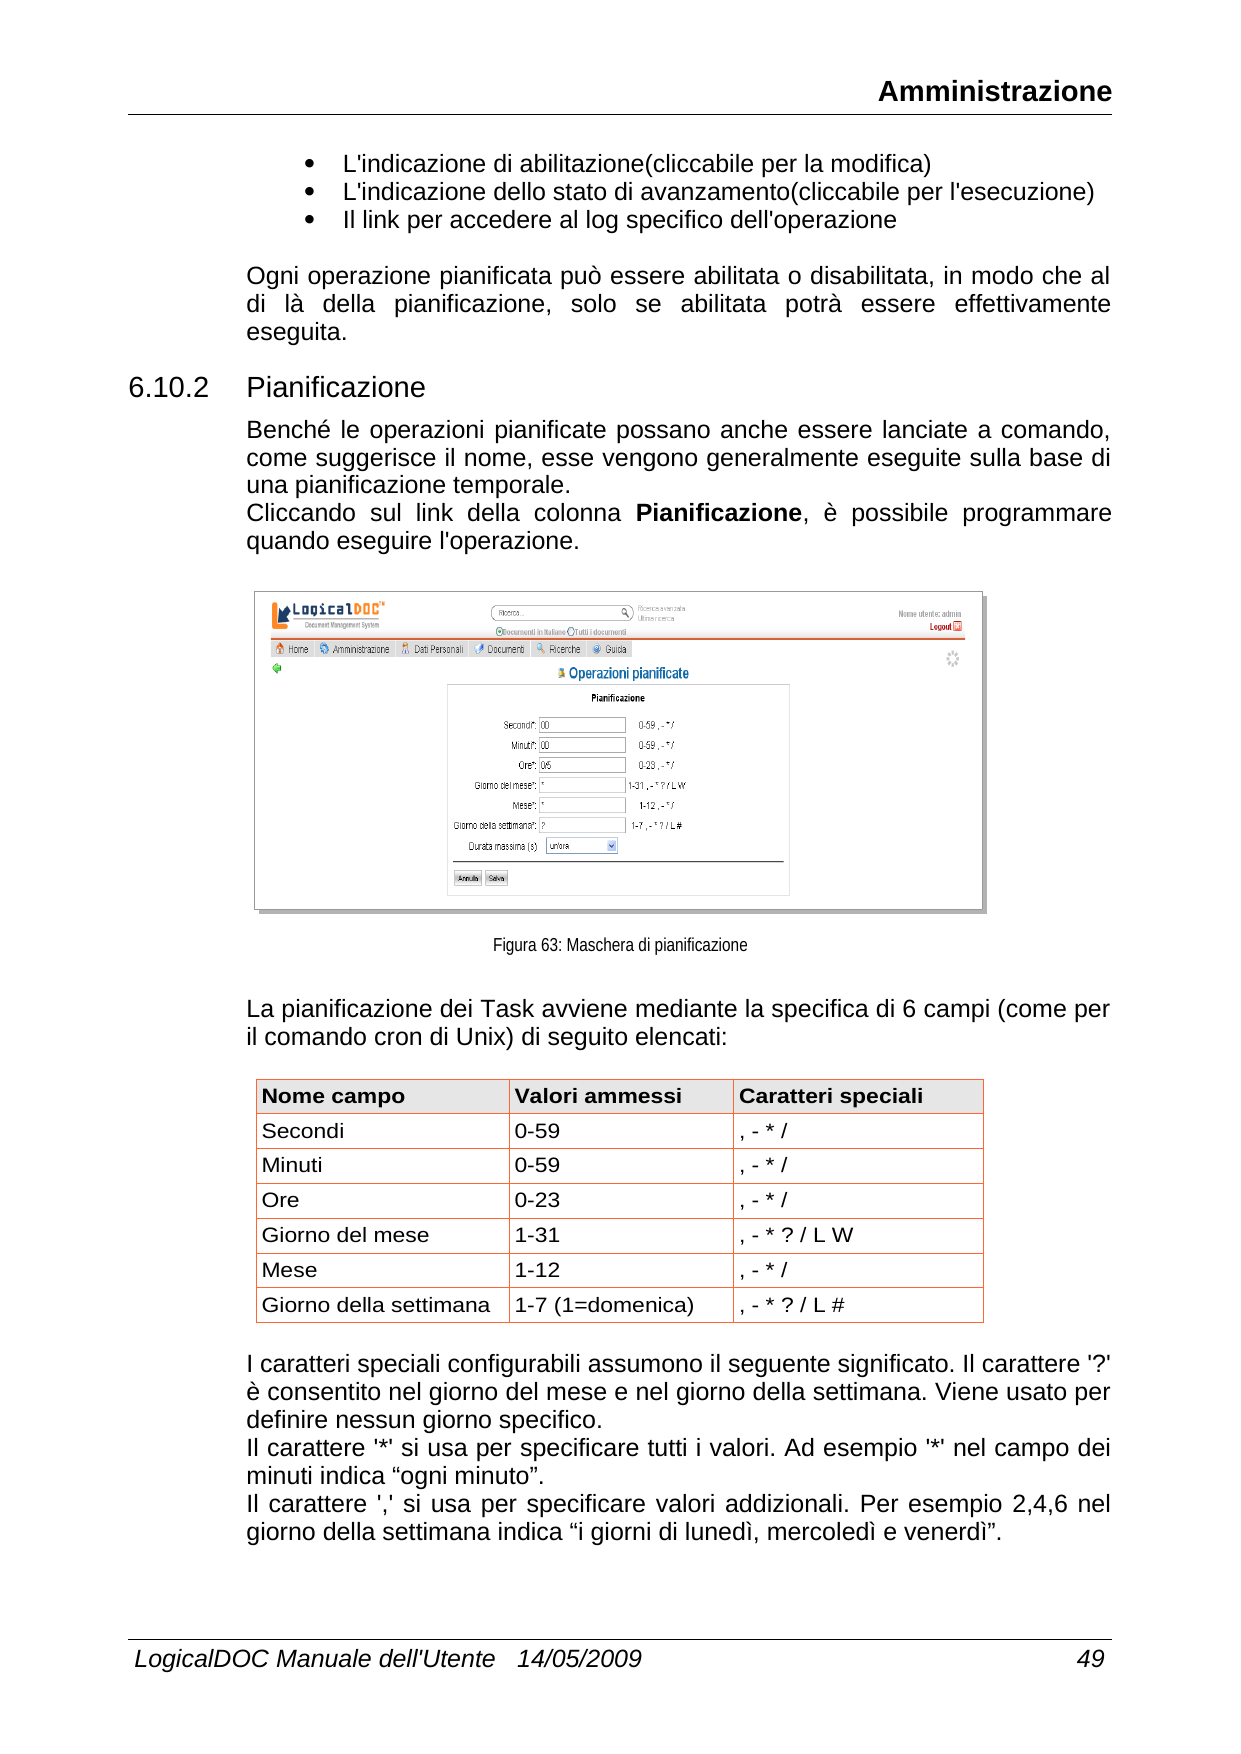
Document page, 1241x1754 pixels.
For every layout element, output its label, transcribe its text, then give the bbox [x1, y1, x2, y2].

text Figura 63: Maschera di pianificazione [246, 933, 995, 956]
table_cell Giorno del mese [257, 1219, 509, 1252]
text Ogni operazione pianificata può essere abilitata o disabilitata, in modo che al di là della pianificazione, solo se abilitata potrà essere effettivamente eseguita. [246, 262, 1112, 346]
table_cell Giorno della settimana [257, 1288, 509, 1322]
table_cell Secondi [257, 1114, 509, 1148]
table_cell , - * / [734, 1254, 983, 1287]
table_cell , - * / [734, 1149, 983, 1183]
text La pianificazione dei Task avviene mediante la specifica di 6 campi (come per il comando cron di Unix) di seguito elencati: [246, 995, 1112, 1051]
table_header Valori ammessi [510, 1080, 733, 1113]
table_header Nome campo [257, 1080, 509, 1113]
table_cell 0-59 [510, 1114, 733, 1148]
table_cell 1-31 [510, 1219, 733, 1252]
table_cell 0-59 [510, 1149, 733, 1183]
table_cell Minuti [257, 1149, 509, 1183]
table_cell , - * ? / L W [734, 1219, 983, 1252]
table_cell 1-12 [510, 1254, 733, 1287]
table_header Caratteri speciali [734, 1080, 983, 1113]
table_cell Ore [257, 1184, 509, 1218]
list L'indicazione dello stato di avanzamento(cliccabile per l'esecuzione) [305, 178, 1112, 206]
table_cell 0-23 [510, 1184, 733, 1218]
subtitle Pianificazione [128, 371, 1112, 403]
picture [270, 600, 966, 901]
text Benché le operazioni pianificate possano anche essere lanciate a comando, come suggerisce il nome, esse vengono generalmente eseguite sulla base di una pianificazione temporale. [246, 416, 1112, 499]
table_cell , - * ? / L # [734, 1288, 983, 1322]
list L'indicazione di abilitazione(cliccabile per la modifica) [305, 150, 1112, 178]
text Cliccando sul link della colonna Pianificazione, è possibile programmare quando eseguire l'operazione. [246, 499, 1112, 555]
table_cell Mese [257, 1254, 509, 1287]
text I caratteri speciali configurabili assumono il seguente significato. Il carattere '?' è consentito nel giorno del mese e nel giorno della settimana. Viene usato per definire nessun giorno specifico. [246, 1350, 1112, 1434]
table_cell , - * / [734, 1184, 983, 1218]
table_cell , - * / [734, 1114, 983, 1148]
list Il link per accedere al log specifico dell'operazione [305, 206, 1112, 234]
text Il carattere '*' si usa per specificare tutti i valori. Ad esempio '*' nel campo dei minuti indica “ogni minuto”. [246, 1434, 1112, 1490]
table_cell 1-7 (1=domenica) [510, 1288, 733, 1322]
text Il carattere ',' si usa per specificare valori addizionali. Per esempio 2,4,6 nel giorno della settimana indica “i giorni di lunedì, mercoledì e venerdì”. [246, 1490, 1112, 1546]
